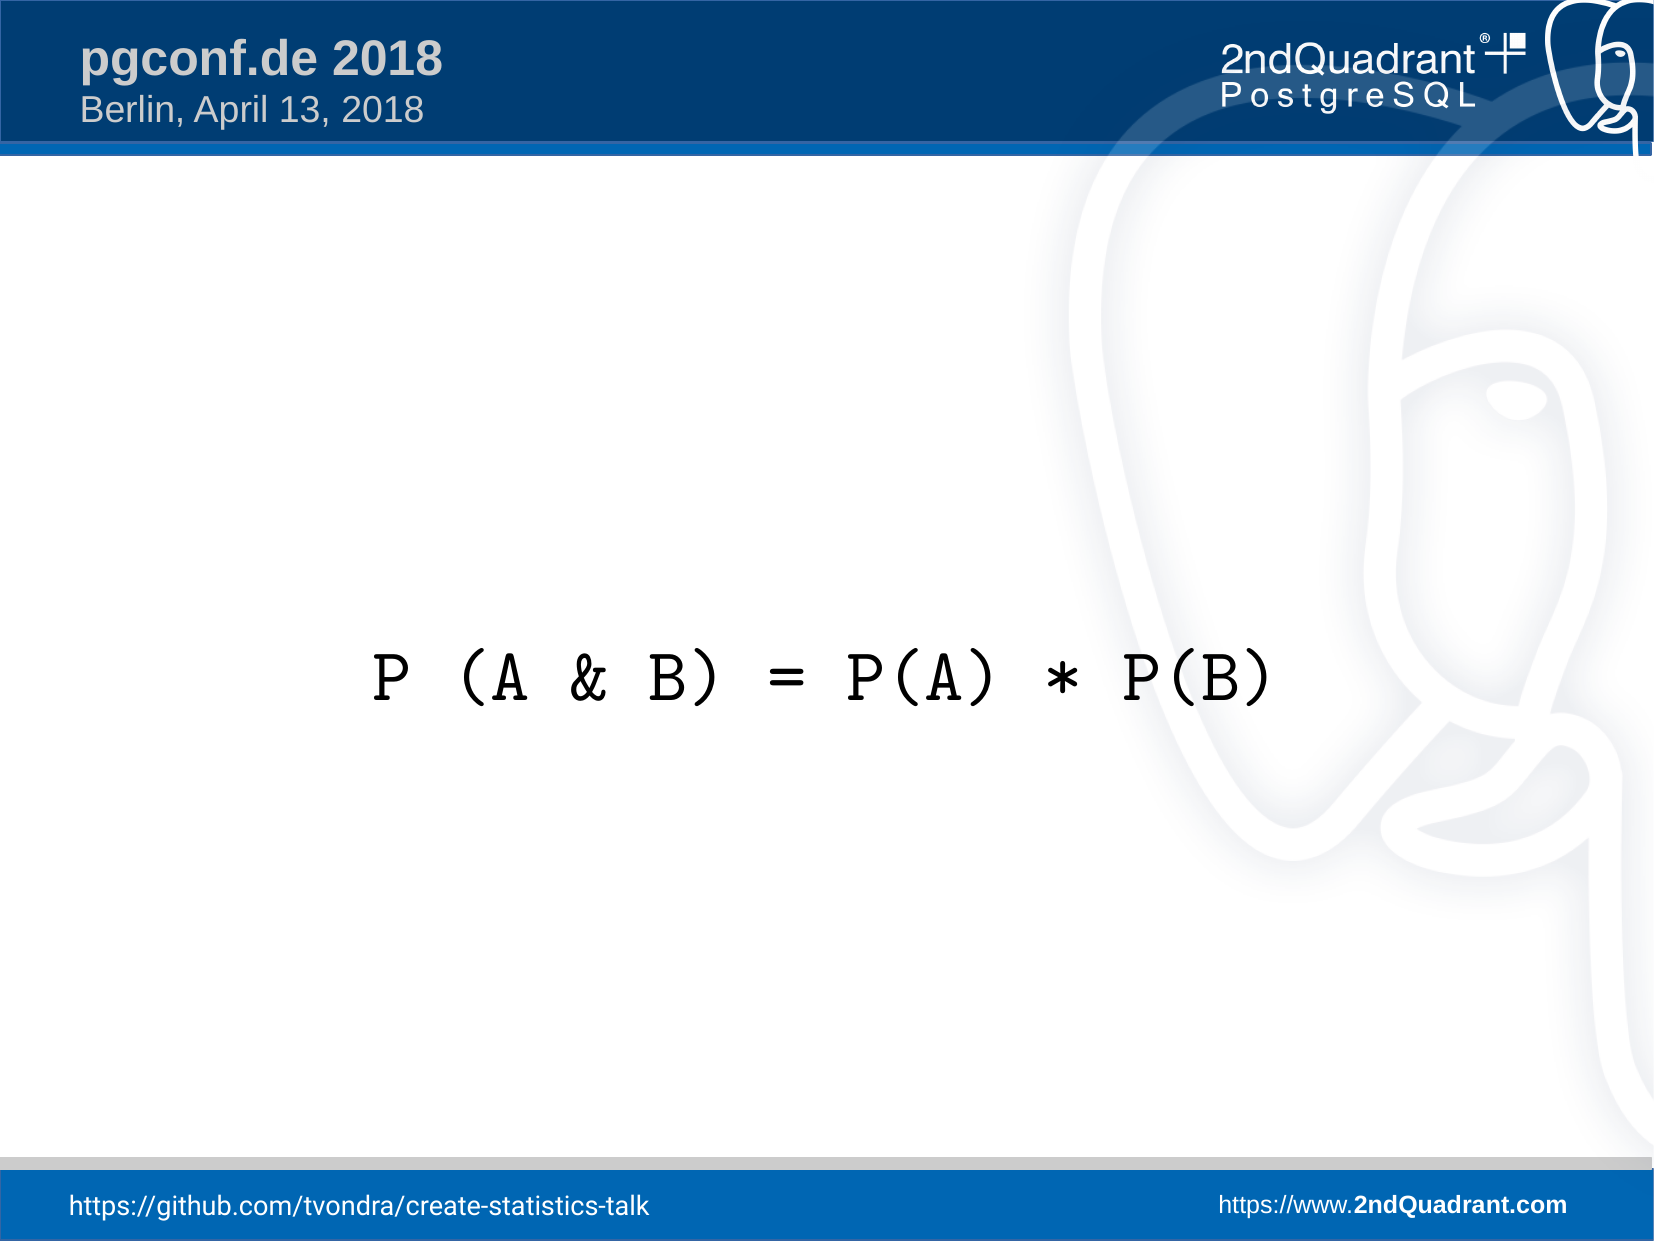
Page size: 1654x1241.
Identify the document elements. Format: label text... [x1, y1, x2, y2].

list P (A & B) = P(A) * P(B) [82, 301, 1571, 1022]
picture [632, 0, 1654, 1241]
